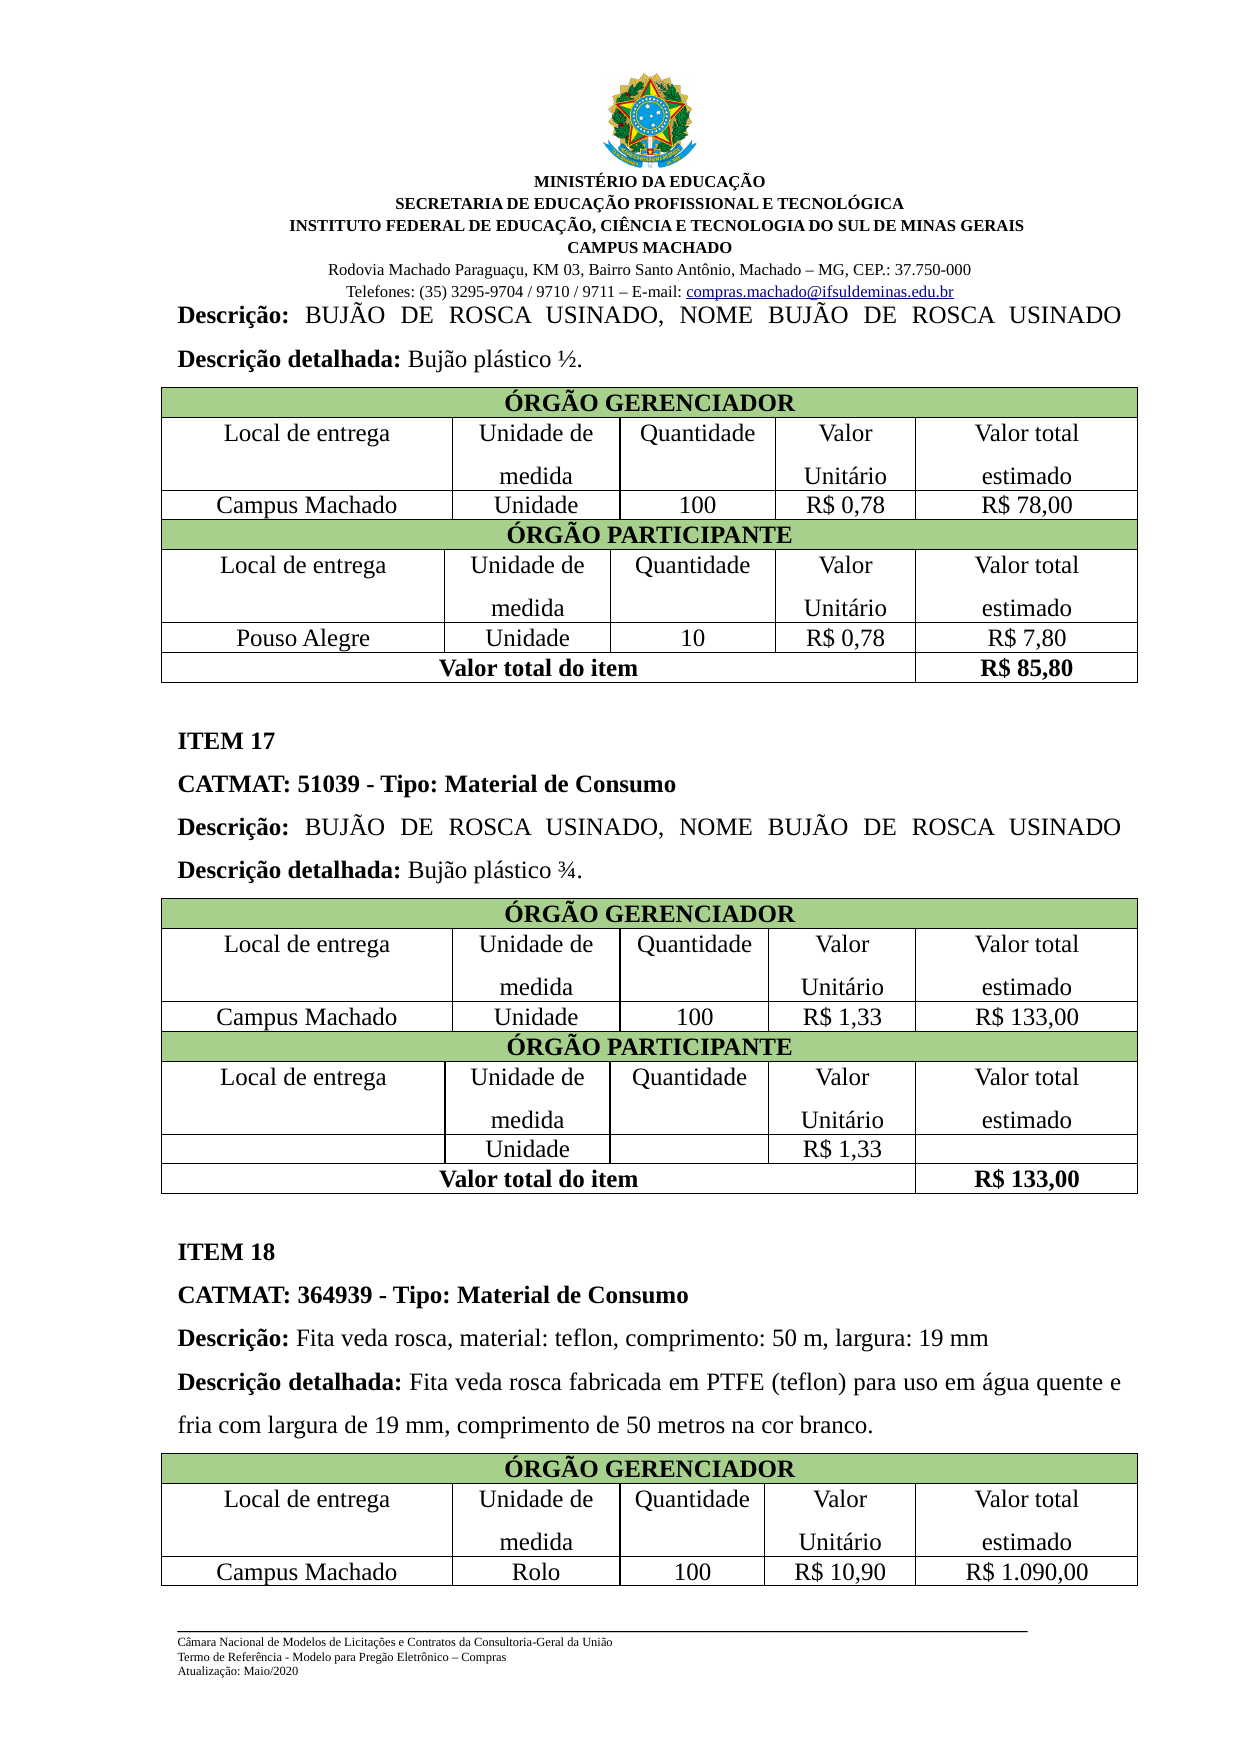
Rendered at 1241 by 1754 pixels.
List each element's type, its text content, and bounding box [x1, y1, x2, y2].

table_cell Valor total estimado [916, 929, 1137, 1001]
table_cell Local de entrega [162, 418, 452, 489]
table_cell 100 [621, 491, 775, 519]
table_cell Valor total estimado [916, 1484, 1137, 1556]
table_cell Campus Machado [162, 1557, 452, 1585]
table_cell Quantidade [621, 418, 775, 489]
table_cell Local de entrega [162, 929, 452, 1001]
picture [603, 73, 697, 168]
table_cell R$ 0,78 [776, 623, 915, 652]
table_cell Valor Unitário [765, 1484, 915, 1556]
table_cell Valor total estimado [916, 550, 1137, 622]
table_header ÓRGÃO GERENCIADOR [162, 1454, 1137, 1483]
table_cell R$ 7,80 [916, 623, 1137, 652]
table_cell Valor Unitário [776, 550, 915, 622]
table_cell ÓRGÃO PARTICIPANTE [162, 1032, 1137, 1061]
table_cell Rolo [453, 1557, 619, 1585]
text Descrição detalhada: Fita veda rosca fabricada em PTFE (teflon) para uso em água quente e fria com largura de 19 mm, comprimento de 50 metros na cor branco. [177, 1367, 1122, 1438]
table_cell Unidade [453, 1002, 619, 1031]
table_cell Unidade de medida [446, 1062, 609, 1133]
table_cell R$ 1,33 [769, 1135, 915, 1163]
table_cell R$ 1.090,00 [916, 1557, 1137, 1585]
table_cell Valor Unitário [769, 1062, 915, 1133]
table_cell Valor total estimado [916, 418, 1137, 489]
text CATMAT: 51039 - Tipo: Material de Consumo [177, 769, 1122, 798]
table_cell ÓRGÃO PARTICIPANTE [162, 520, 1137, 549]
table_cell R$ 0,78 [776, 491, 915, 519]
table_cell R$ 85,80 [916, 653, 1137, 682]
table_cell 100 [621, 1002, 768, 1031]
table_cell Valor total do item [162, 653, 915, 682]
text Descrição: BUJÃO DE ROSCA USINADO, NOME BUJÃO DE ROSCA USINADO Descrição detalhada: Bujão plástico ¾. [177, 812, 1122, 884]
text ITEM 18 [177, 1237, 1122, 1266]
table_cell Unidade de medida [453, 418, 619, 489]
table_cell Quantidade [621, 1484, 764, 1556]
table_header ÓRGÃO GERENCIADOR [162, 388, 1137, 417]
text CATMAT: 364939 - Tipo: Material de Consumo [177, 1280, 1122, 1309]
table_cell R$ 133,00 [916, 1002, 1137, 1031]
table_cell Unidade de medida [453, 929, 619, 1001]
table_cell R$ 10,90 [765, 1557, 915, 1585]
table_cell [611, 1135, 768, 1163]
table_cell Unidade [453, 491, 619, 519]
table_cell R$ 78,00 [916, 491, 1137, 519]
table_cell Local de entrega [162, 550, 444, 622]
table_cell Valor Unitário [776, 418, 915, 489]
table_cell Valor Unitário [769, 929, 915, 1001]
picture [643, 163, 658, 168]
table_cell 10 [611, 623, 775, 652]
table_cell Campus Machado [162, 1002, 452, 1031]
table_cell Quantidade [621, 929, 768, 1001]
table_cell Valor total estimado [916, 1062, 1137, 1133]
table_cell R$ 1,33 [769, 1002, 915, 1031]
table_cell Local de entrega [162, 1062, 444, 1133]
table_cell Unidade de medida [445, 550, 610, 622]
text Descrição: BUJÃO DE ROSCA USINADO, NOME BUJÃO DE ROSCA USINADO Descrição detalhada: Bujão plástico ½. [177, 301, 1122, 372]
picture [669, 149, 680, 155]
table_cell R$ 133,00 [916, 1164, 1137, 1193]
table_cell Unidade [446, 1135, 609, 1163]
table_header ÓRGÃO GERENCIADOR [162, 899, 1137, 928]
text ITEM 17 [177, 726, 1122, 754]
table_cell Local de entrega [162, 1484, 452, 1556]
table_cell [916, 1135, 1137, 1163]
table_cell Campus Machado [162, 491, 452, 519]
table_cell [162, 1135, 444, 1163]
table_cell Pouso Alegre [162, 623, 444, 652]
table_cell Quantidade [611, 1062, 768, 1133]
table_cell Unidade [445, 623, 610, 652]
table_cell 100 [621, 1557, 764, 1585]
table_cell Quantidade [611, 550, 775, 622]
table_cell Unidade de medida [453, 1484, 619, 1556]
table_cell Valor total do item [162, 1164, 915, 1193]
text Descrição: Fita veda rosca, material: teflon, comprimento: 50 m, largura: 19 mm [177, 1323, 1122, 1352]
